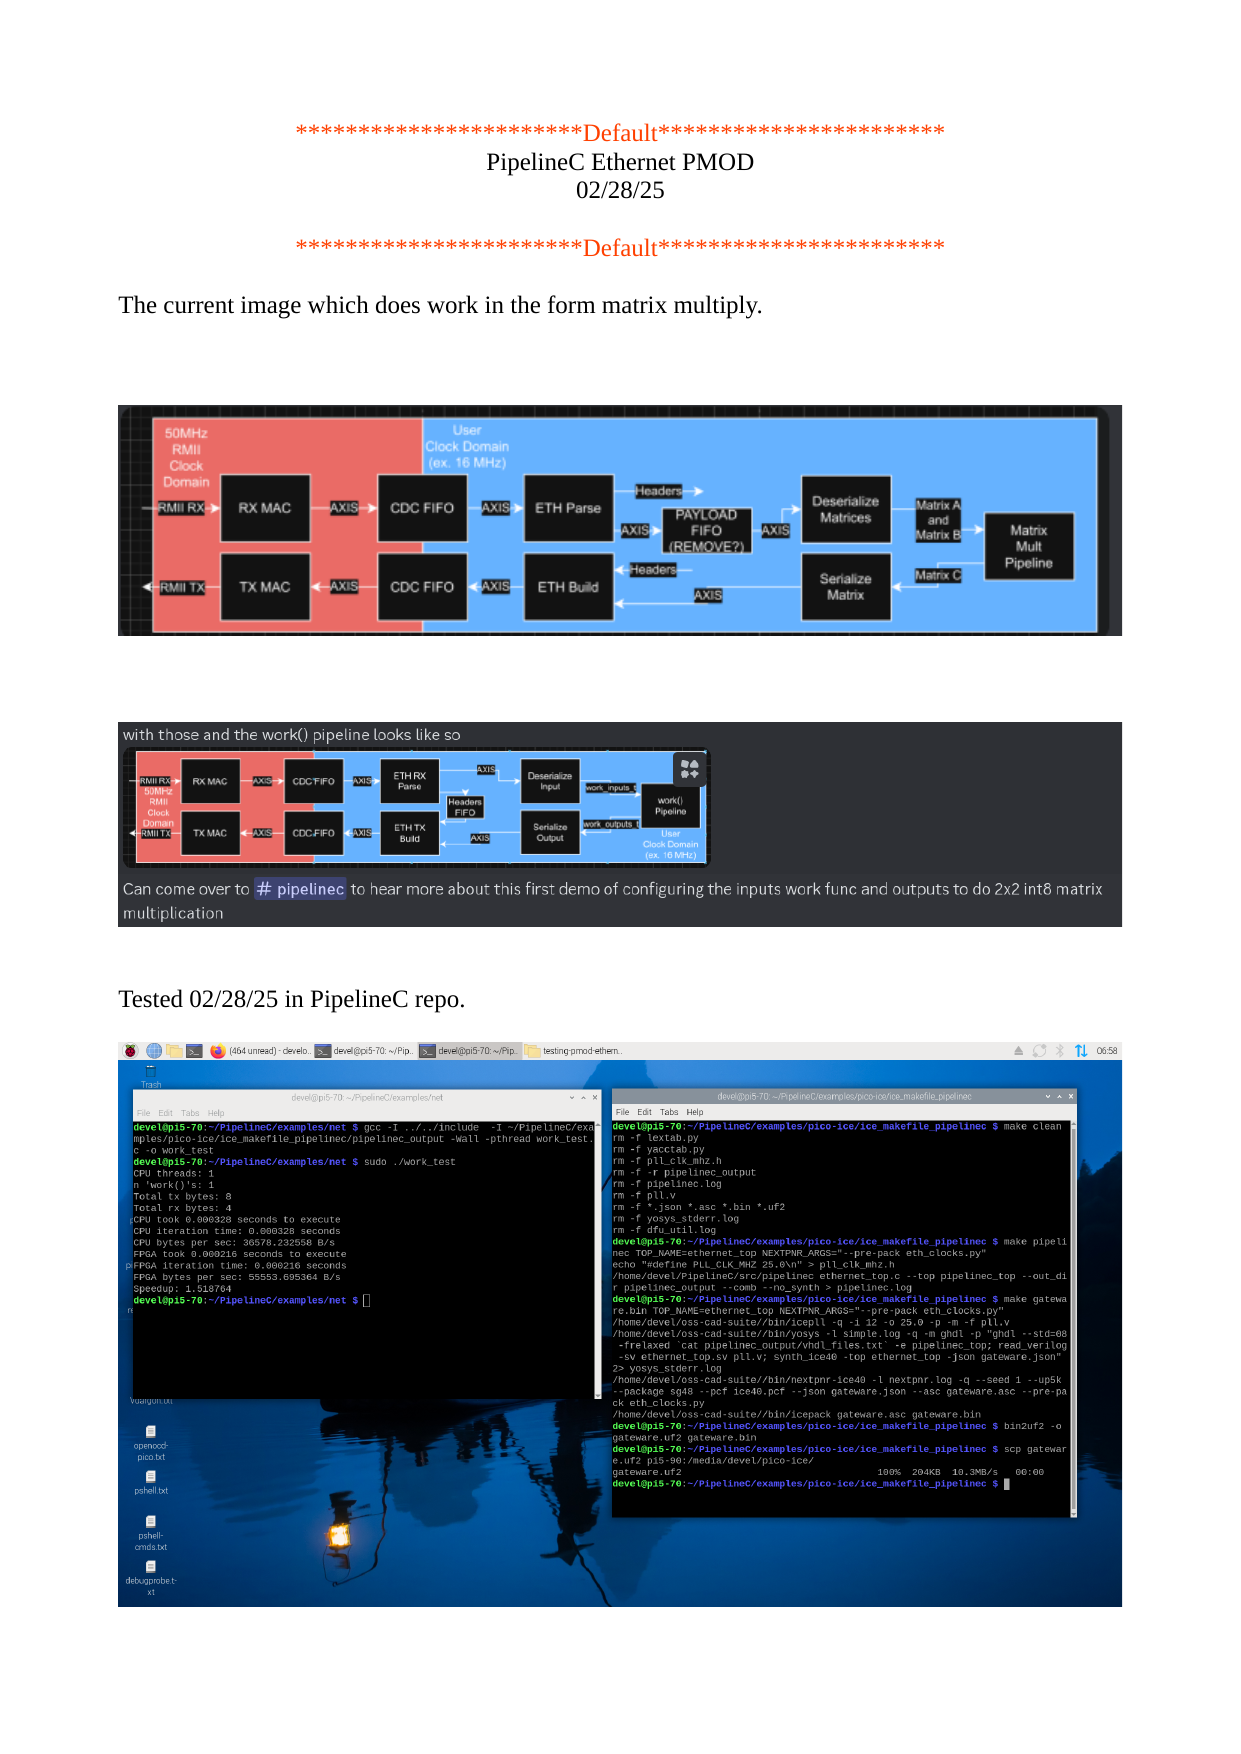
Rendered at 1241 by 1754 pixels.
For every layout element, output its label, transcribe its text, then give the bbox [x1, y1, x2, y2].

picture [118, 1042, 1123, 1607]
text ***********************Default*********************** [118, 118, 1122, 147]
text 02/28/25 [118, 176, 1122, 204]
picture [118, 405, 1123, 636]
picture [118, 722, 1123, 927]
text PipelineC Ethernet PMOD [118, 147, 1122, 176]
text Tested 02/28/25 in PipelineC repo. [118, 984, 1122, 1013]
text ***********************Default*********************** [118, 233, 1122, 262]
text The current image which does work in the form matrix multiply. [118, 291, 1122, 319]
